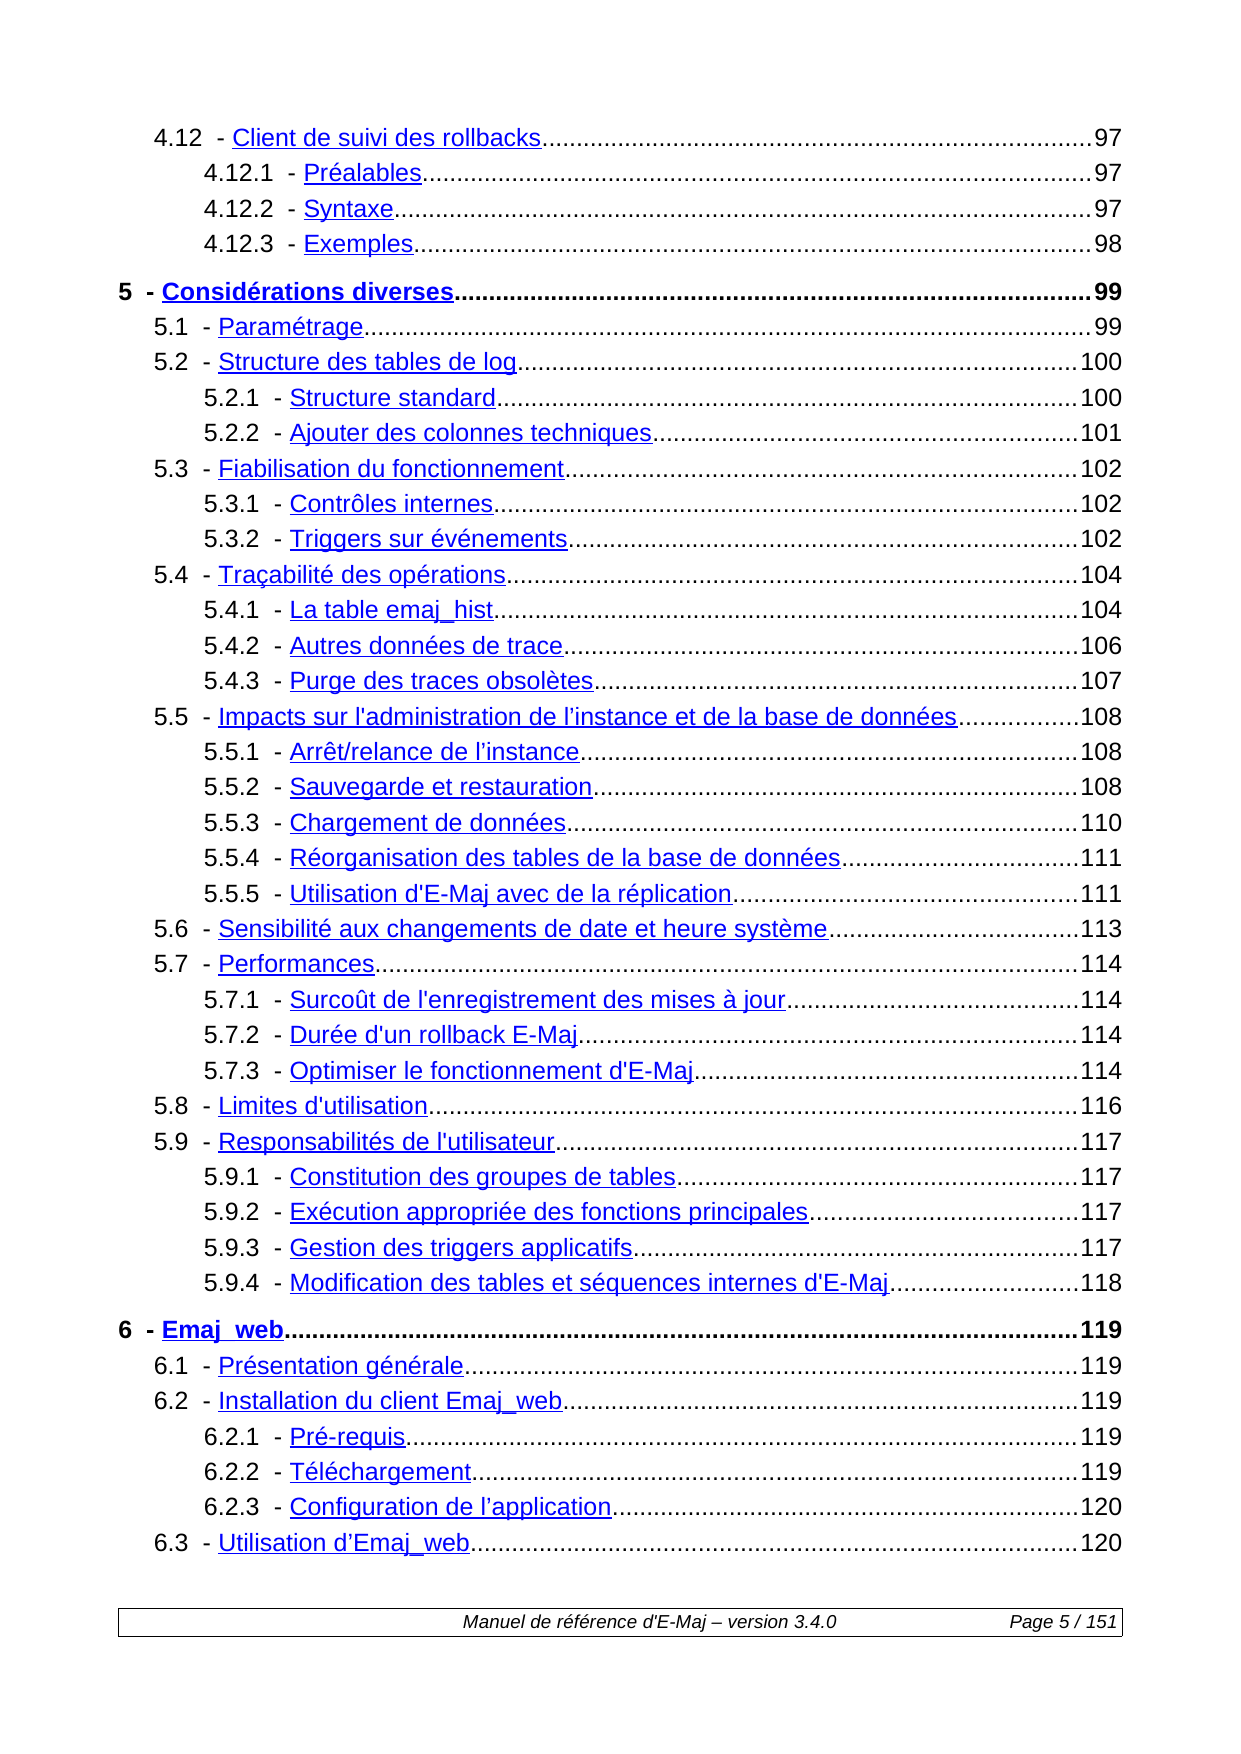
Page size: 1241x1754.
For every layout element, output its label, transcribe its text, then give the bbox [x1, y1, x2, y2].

text 5.6 - Sensibilité aux changements de date et heure système 113 [118, 909, 1122, 944]
text 5 - Considérations diverses 99 [118, 272, 1122, 307]
text 6.3 - Utilisation d’Emaj_web 120 [118, 1523, 1122, 1558]
text 5.2 - Structure des tables de log 100 [118, 342, 1122, 378]
text 5.4.3 - Purge des traces obsolètes 107 [168, 661, 1122, 697]
text 4.12.2 - Syntaxe 97 [168, 189, 1122, 224]
text 6.1 - Présentation générale 119 [118, 1346, 1122, 1381]
text 4.12 - Client de suivi des rollbacks 97 [118, 118, 1122, 153]
text 5.2.1 - Structure standard 100 [168, 378, 1122, 413]
text 5.5.5 - Utilisation d'E-Maj avec de la réplication 111 [168, 874, 1122, 909]
text 5.3 - Fiabilisation du fonctionnement 102 [118, 449, 1122, 484]
text 5.5.1 - Arrêt/relance de l’instance 108 [168, 732, 1122, 767]
text 6.2.3 - Configuration de l’application 120 [168, 1487, 1122, 1523]
text 5.2.2 - Ajouter des colonnes techniques 101 [168, 413, 1122, 449]
text 5.9 - Responsabilités de l'utilisateur 117 [118, 1122, 1122, 1157]
text 5.4.1 - La table emaj_hist 104 [168, 590, 1122, 626]
text 5.4 - Traçabilité des opérations 104 [118, 555, 1122, 590]
text 5.4.2 - Autres données de trace 106 [168, 626, 1122, 661]
text 6 - Emaj_web 119 [118, 1310, 1122, 1346]
text 5.9.2 - Exécution appropriée des fonctions principales 117 [168, 1192, 1122, 1228]
text 6.2.2 - Téléchargement 119 [168, 1452, 1122, 1487]
text 5.1 - Paramétrage 99 [118, 307, 1122, 342]
text 5.7 - Performances 114 [118, 944, 1122, 980]
text 5.7.2 - Durée d'un rollback E-Maj 114 [168, 1015, 1122, 1051]
text 5.5.2 - Sauvegarde et restauration 108 [168, 767, 1122, 803]
text 5.9.1 - Constitution des groupes de tables 117 [168, 1157, 1122, 1192]
text 6.2 - Installation du client Emaj_web 119 [118, 1381, 1122, 1417]
text 5.5.3 - Chargement de données 110 [168, 803, 1122, 838]
text 5.3.2 - Triggers sur événements 102 [168, 519, 1122, 555]
text 5.7.3 - Optimiser le fonctionnement d'E-Maj 114 [168, 1051, 1122, 1086]
text 4.12.1 - Préalables 97 [168, 153, 1122, 189]
text 5.7.1 - Surcoût de l'enregistrement des mises à jour 114 [168, 980, 1122, 1015]
text 5.8 - Limites d'utilisation 116 [118, 1086, 1122, 1122]
text 5.9.4 - Modification des tables et séquences internes d'E-Maj 118 [168, 1263, 1122, 1299]
text 5.3.1 - Contrôles internes 102 [168, 484, 1122, 519]
text 4.12.3 - Exemples 98 [168, 224, 1122, 260]
text 5.9.3 - Gestion des triggers applicatifs 117 [168, 1228, 1122, 1263]
text 5.5.4 - Réorganisation des tables de la base de données 111 [168, 838, 1122, 874]
text 6.2.1 - Pré-requis 119 [168, 1417, 1122, 1452]
text 5.5 - Impacts sur l'administration de l’instance et de la base de données 108 [118, 697, 1122, 732]
